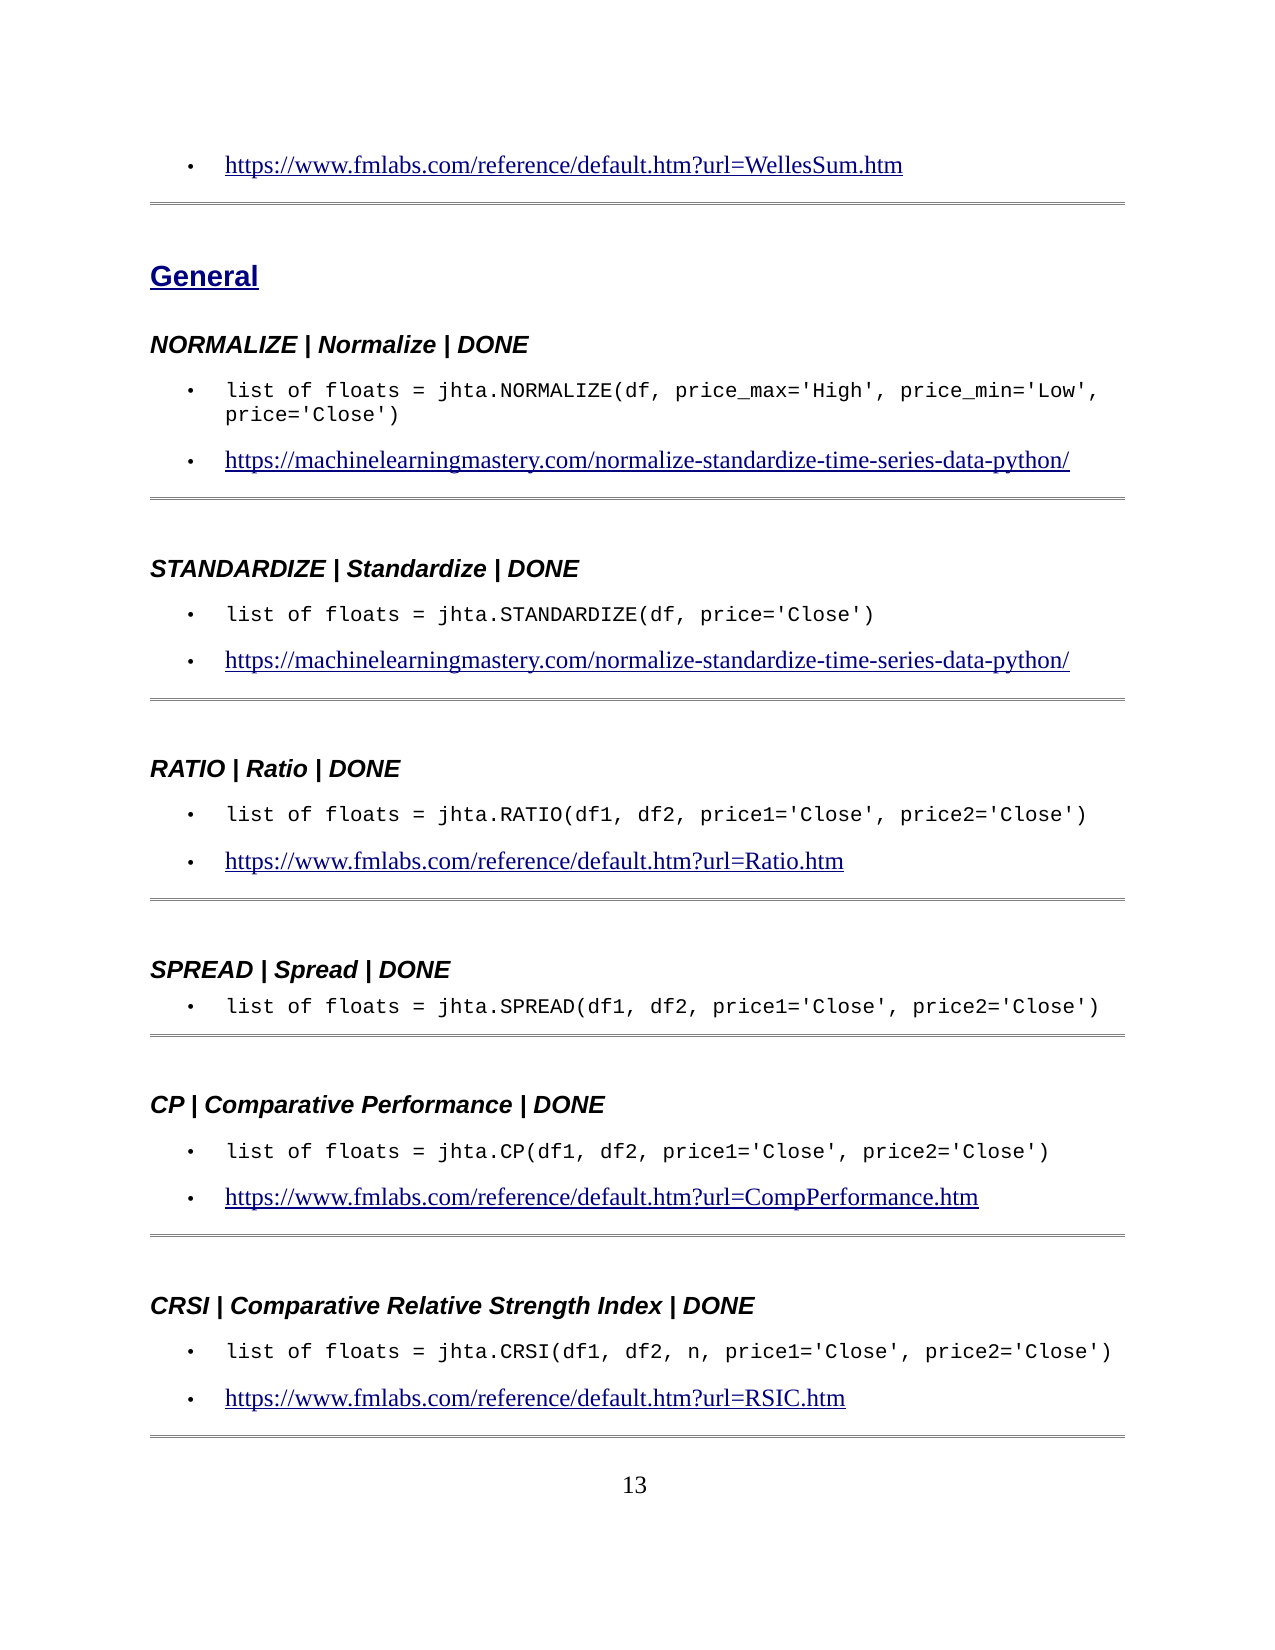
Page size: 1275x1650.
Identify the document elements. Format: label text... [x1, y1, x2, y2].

subtitle CRSI | Comparative Relative Strength Index | DONE [150, 1291, 1125, 1319]
list list of floats = jhta.SPREAD(df1, df2, price1='Close', price2='Close') [187, 996, 1125, 1019]
list list of floats = jhta.NORMALIZE(df, price_max='High', price_min='Low', price='Close') [187, 380, 1125, 427]
list https://www.fmlabs.com/reference/default.htm?url=RSIC.htm [187, 1383, 1125, 1411]
list https://www.fmlabs.com/reference/default.htm?url=CompPerformance.htm [187, 1182, 1125, 1211]
list https://www.fmlabs.com/reference/default.htm?url=WellesSum.htm [187, 150, 1125, 179]
subtitle General [150, 259, 1125, 292]
list https://machinelearningmastery.com/normalize-standardize-time-series-data-python/ [187, 445, 1125, 474]
list list of floats = jhta.CP(df1, df2, price1='Close', price2='Close') [187, 1141, 1125, 1164]
list list of floats = jhta.RATIO(df1, df2, price1='Close', price2='Close') [187, 804, 1125, 828]
list list of floats = jhta.STANDARDIZE(df, price='Close') [187, 604, 1125, 628]
subtitle STANDARDIZE | Standardize | DONE [150, 554, 1125, 582]
subtitle SPREAD | Spread | DONE [150, 955, 1125, 983]
list https://machinelearningmastery.com/normalize-standardize-time-series-data-python/ [187, 646, 1125, 674]
subtitle NORMALIZE | Normalize | DONE [150, 330, 1125, 358]
list list of floats = jhta.CRSI(df1, df2, n, price1='Close', price2='Close') [187, 1341, 1125, 1365]
list https://www.fmlabs.com/reference/default.htm?url=Ratio.htm [187, 846, 1125, 875]
subtitle RATIO | Ratio | DONE [150, 754, 1125, 783]
subtitle CP | Comparative Performance | DONE [150, 1091, 1125, 1119]
